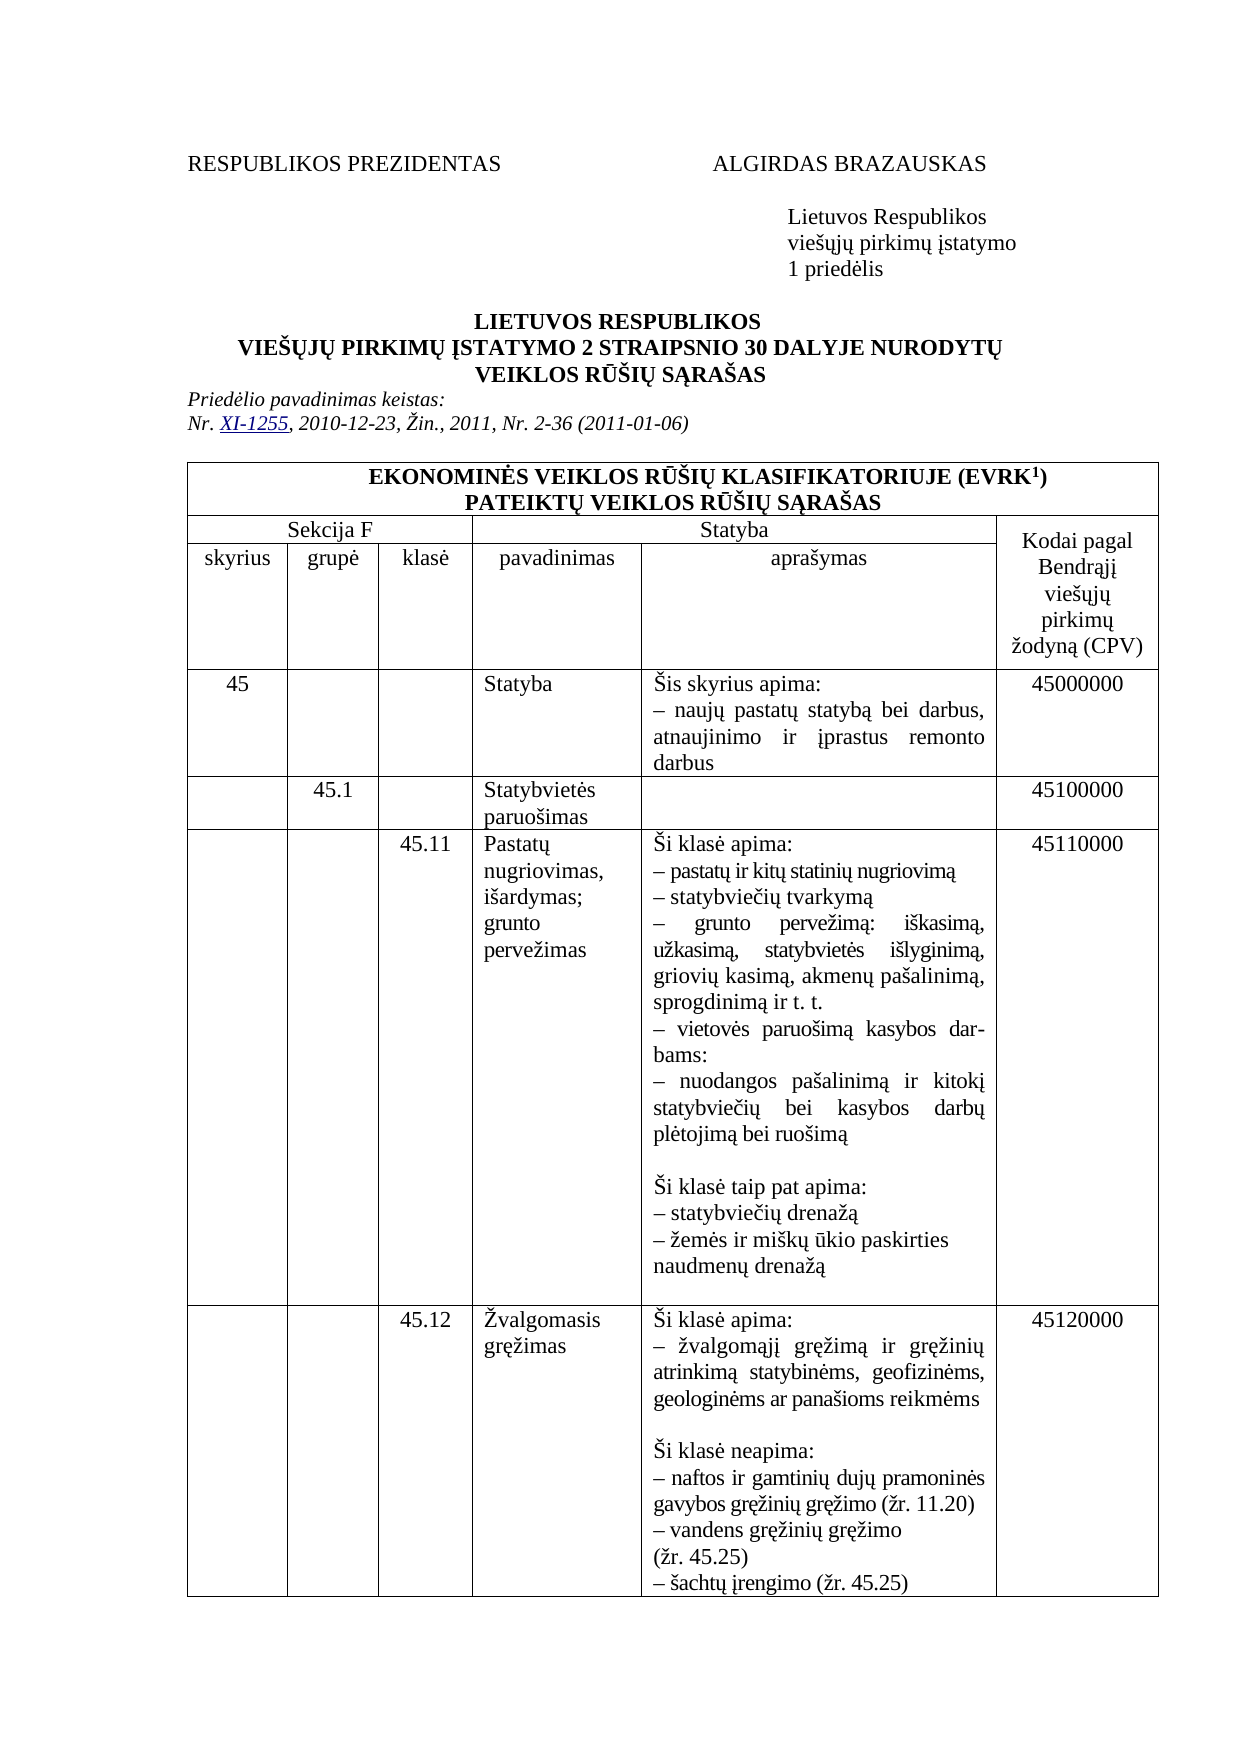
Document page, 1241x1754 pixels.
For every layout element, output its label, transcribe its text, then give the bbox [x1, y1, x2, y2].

table_cell aprašymas [642, 544, 996, 669]
table_cell 45.11 [379, 830, 472, 1305]
text LIETUVOS RESPUBLIKOS [187, 308, 1053, 334]
table_cell Žvalgomasis gręžimas [473, 1306, 641, 1596]
table_cell [379, 777, 472, 829]
text viešųjų pirkimų įstatymo [187, 229, 1053, 255]
table_cell Statyba [473, 516, 996, 543]
table_cell Pastatų nugriovimas, išardymas; grunto pervežimas [473, 830, 641, 1305]
table_cell 45 [188, 670, 287, 776]
table_cell [288, 670, 378, 776]
text VIEŠŲJŲ PIRKIMŲ ĮSTATYMO 2 STRAIPSNIO 30 DALYJE NURODYTŲ VEIKLOS RŪŠIŲ SĄRAŠAS [187, 334, 1053, 387]
table_cell Kodai pagal Bendrąjį viešųjų pirkimų žodyną (CPV) [997, 516, 1158, 669]
table_cell 45000000 [997, 670, 1158, 776]
table_cell 45100000 [997, 777, 1158, 829]
table_cell [188, 1306, 287, 1596]
table_cell Ši klasė apima: – žvalgomąjį gręžimą ir gręžinių atrinkimą statybinėms, geofizinėms, geologinėms ar panašioms reikmėms Ši klasė neapima: – naftos ir gamtinių dujų pramoninės gavybos gręžinių gręžimo (žr. 11.20) – vandens gręžinių gręžimo (žr. 45.25) – šachtų įrengimo (žr. 45.25) [642, 1306, 996, 1596]
table_cell 45.1 [288, 777, 378, 829]
table_cell 45110000 [997, 830, 1158, 1305]
text RESPUBLIKOS PREZIDENTAS ALGIRDAS BRAZAUSKAS [187, 150, 1053, 203]
text 1 priedėlis [187, 255, 1053, 282]
table_cell [288, 830, 378, 1305]
table_cell Sekcija F [188, 516, 472, 543]
table_cell Statybvietės paruošimas [473, 777, 641, 829]
table_cell [642, 777, 996, 829]
table_cell [188, 777, 287, 829]
table_cell Šis skyrius apima: – naujų pastatų statybą bei darbus, atnaujinimo ir įprastus remonto darbus [642, 670, 996, 776]
table_cell 45.12 [379, 1306, 472, 1596]
table_header EKONOMINĖS VEIKLOS RŪŠIŲ KLASIFIKATORIUJE (EVRK1) PATEIKTŲ VEIKLOS RŪŠIŲ SĄRAŠAS [188, 463, 1158, 515]
table_cell skyrius [188, 544, 287, 669]
table_cell 45120000 [997, 1306, 1158, 1596]
table_cell Statyba [473, 670, 641, 776]
table_cell [188, 830, 287, 1305]
table_cell [288, 1306, 378, 1596]
table_cell grupė [288, 544, 378, 669]
text Nr. XI-1255, 2010-12-23, Žin., 2011, Nr. 2-36 (2011-01-06) [187, 411, 1053, 435]
table_cell [379, 670, 472, 776]
text Lietuvos Respublikos [187, 203, 1053, 229]
table_cell Ši klasė apima: – pastatų ir kitų statinių nugriovimą – statybviečių tvarkymą – grunto pervežimą: iškasimą, užkasimą, statybvietės išlyginimą, griovių kasimą, akmenų pašalinimą, sprogdinimą ir t. t. – vietovės paruošimą kasybos dar­bams: – nuodangos pašalinimą ir kitokį statybviečių bei kasybos darbų plėtojimą bei ruo­šimą Ši klasė taip pat apima: – statybviečių drenažą – žemės ir miškų ūkio paskirties naudmenų drenažą [642, 830, 996, 1305]
table_cell pavadinimas [473, 544, 641, 669]
table_cell klasė [379, 544, 472, 669]
text Priedėlio pavadinimas keistas: [187, 387, 1053, 411]
